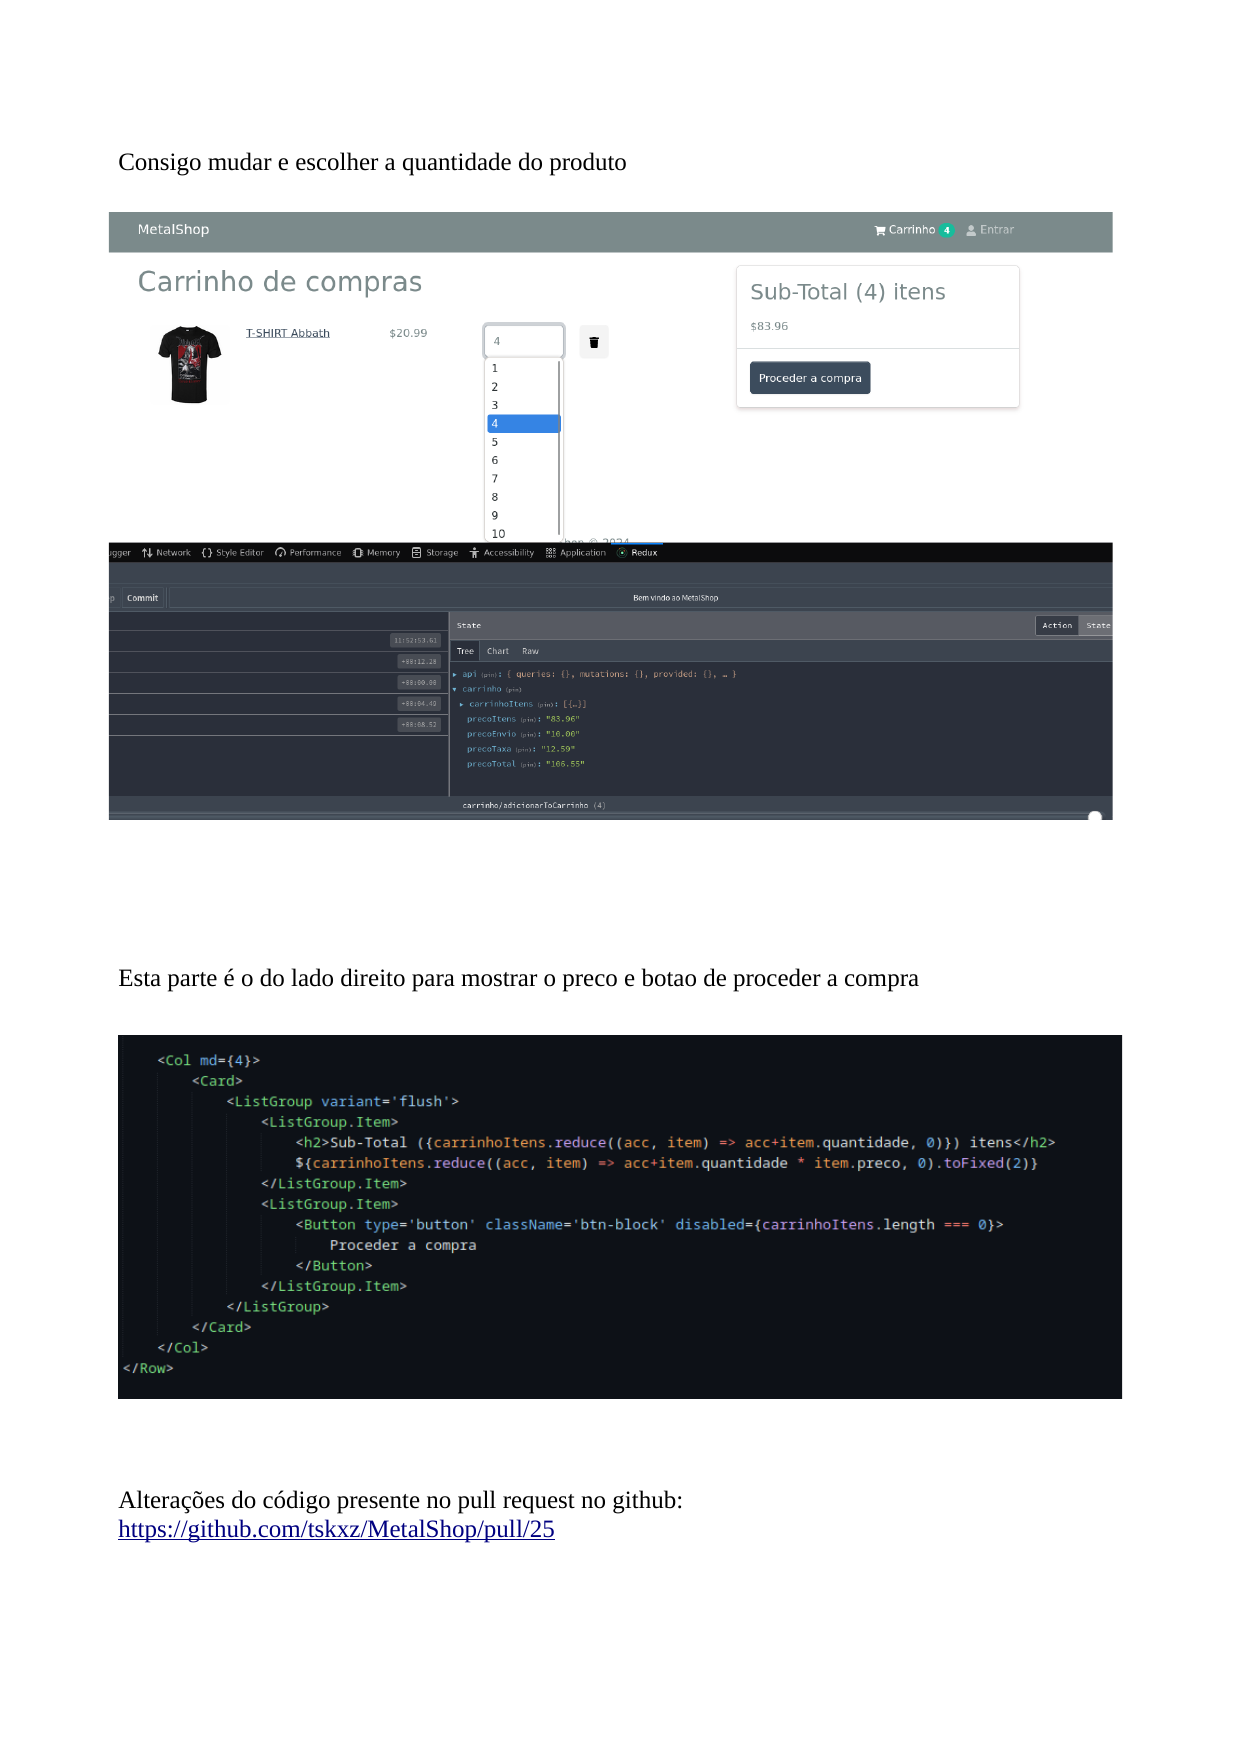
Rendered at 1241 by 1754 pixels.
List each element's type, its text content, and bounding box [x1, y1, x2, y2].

text Esta parte é o do lado direito para mostrar o preco e botao de proceder a compra [118, 963, 1122, 992]
picture [118, 1035, 1123, 1399]
text Alterações do código presente no pull request no github: https://github.com/tskxz/MetalShop/pull/25 [118, 1485, 1122, 1543]
text Consigo mudar e escolher a quantidade do produto [118, 147, 1122, 176]
picture [108, 212, 1113, 820]
